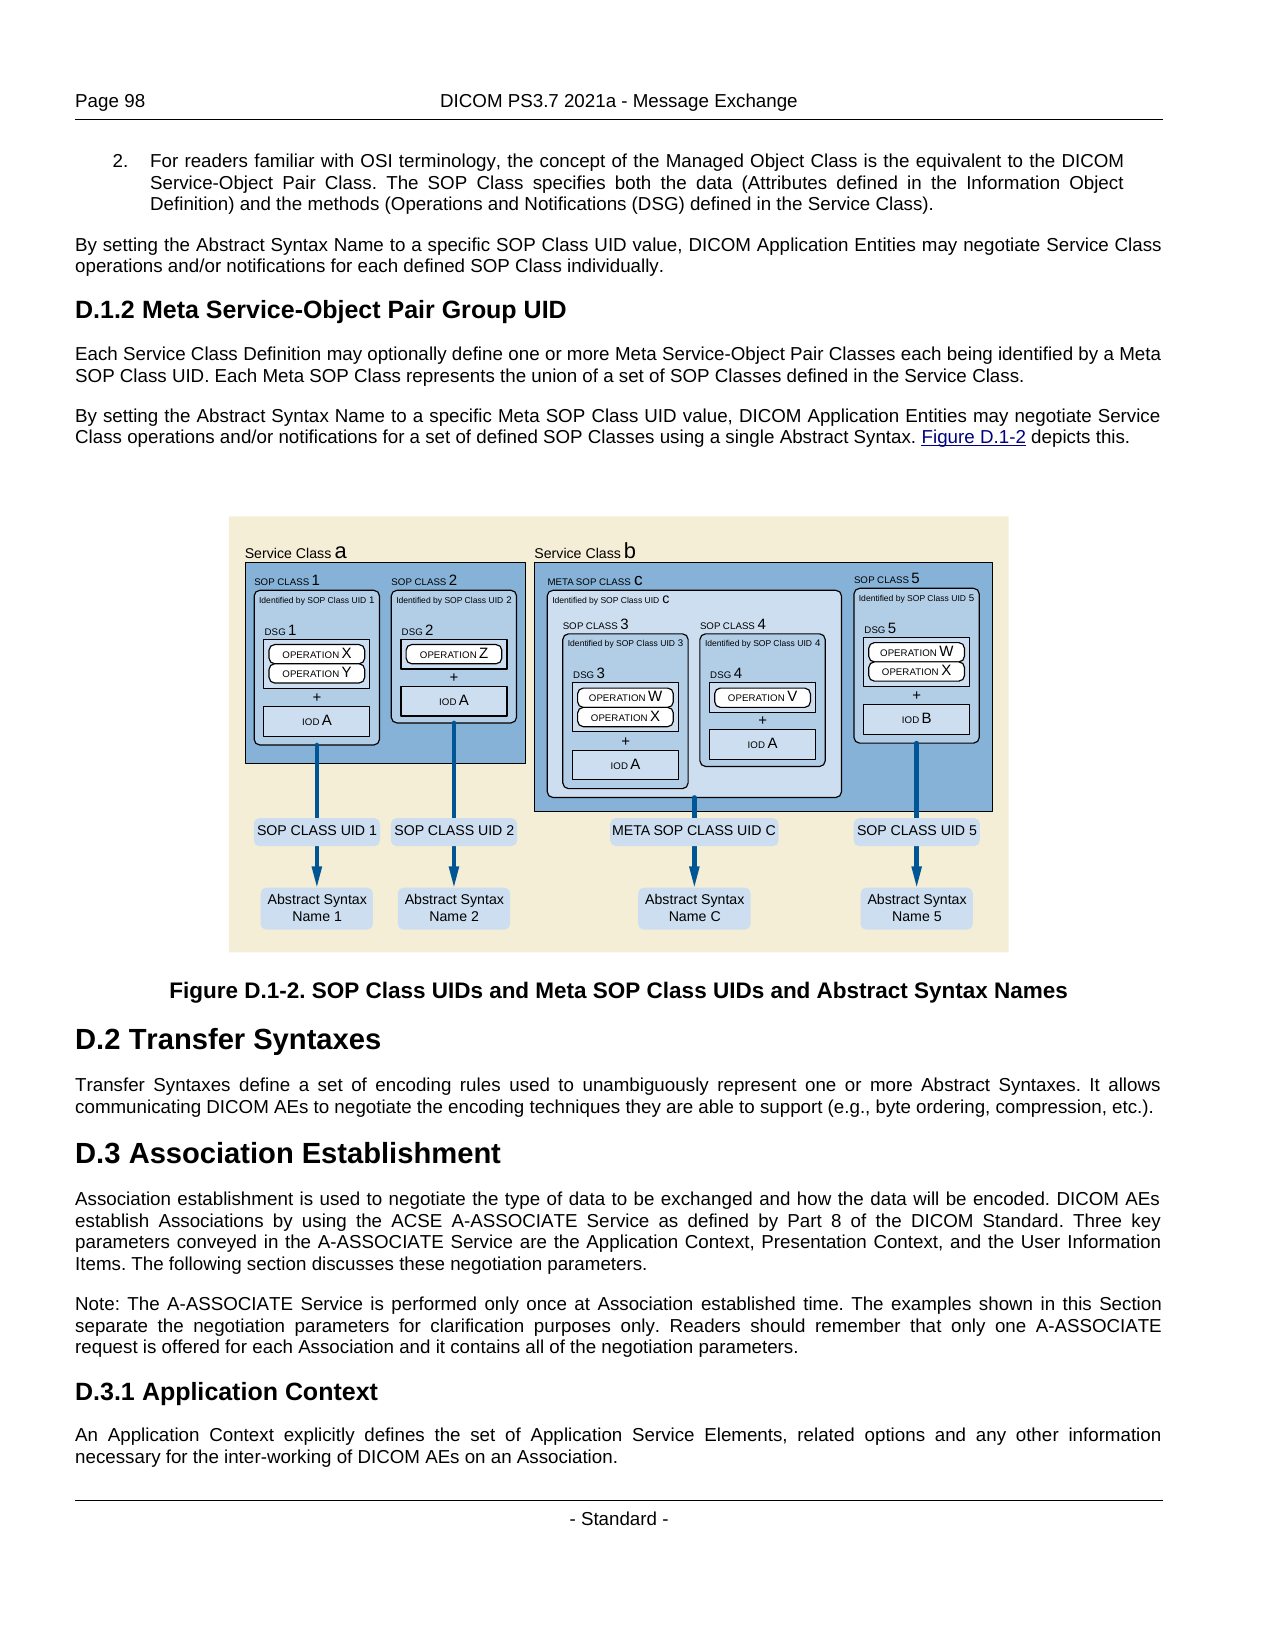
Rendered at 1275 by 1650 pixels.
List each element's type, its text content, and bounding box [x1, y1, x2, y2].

text Transfer Syntaxes define a set of encoding rules used to unambiguously represent one or more Abstract Syntaxes. It allows communicating DICOM AEs to negotiate the encoding techniques they are able to support (e.g., byte ordering, compression, etc.). [75, 1074, 1162, 1117]
text Association establishment is used to negotiate the type of data to be exchanged and how the data will be encoded. DICOM AEs establish Associations by using the ACSE A-ASSOCIATE Service as defined by Part 8 of the DICOM Standard. Three key parameters conveyed in the A-ASSOCIATE Service are the Application Context, Presentation Context, and the User Information Items. The following section discusses these negotiation parameters. [75, 1188, 1162, 1274]
text D.1.2 Meta Service-Object Pair Group UID [75, 295, 1162, 324]
text By setting the Abstract Syntax Name to a specific SOP Class UID value, DICOM Application Entities may negotiate Service Class operations and/or notifications for each defined SOP Class individually. [75, 233, 1162, 277]
text 2. For readers familiar with OSI terminology, the concept of the Managed Object Class is the equivalent to the DICOM Service-Object Pair Class. The SOP Class specifies both the data (Attributes defined in the Information Object Definition) and the methods (Operations and Notifications (DSG) defined in the Service Class). [112, 150, 1125, 215]
text Note: The A-ASSOCIATE Service is performed only once at Association established time. The examples shown in this Section separate the negotiation parameters for clarification purposes only. Readers should remember that only one A-ASSOCIATE request is offered for each Association and it contains all of the negotiation parameters. [75, 1293, 1162, 1358]
text D.2 Transfer Syntaxes [75, 1022, 1162, 1055]
text Figure D.1-2. SOP Class UIDs and Meta SOP Class UIDs and Abstract Syntax Names [75, 977, 1162, 1003]
text By setting the Abstract Syntax Name to a specific Meta SOP Class UID value, DICOM Application Entities may negotiate Service Class operations and/or notifications for a set of defined SOP Classes using a single Abstract Syntax. Figure D.1-2 depicts this. [75, 405, 1162, 448]
text An Application Context explicitly defines the set of Application Service Elements, related options and any other information necessary for the inter-working of DICOM AEs on an Association. [75, 1424, 1162, 1467]
text D.3.1 Application Context [75, 1377, 1162, 1405]
text D.3 Association Establishment [75, 1136, 1162, 1169]
text Each Service Class Definition may optionally define one or more Meta Service-Object Pair Classes each being identified by a Meta SOP Class UID. Each Meta SOP Class represents the union of a set of SOP Classes defined in the Service Class. [75, 343, 1162, 386]
